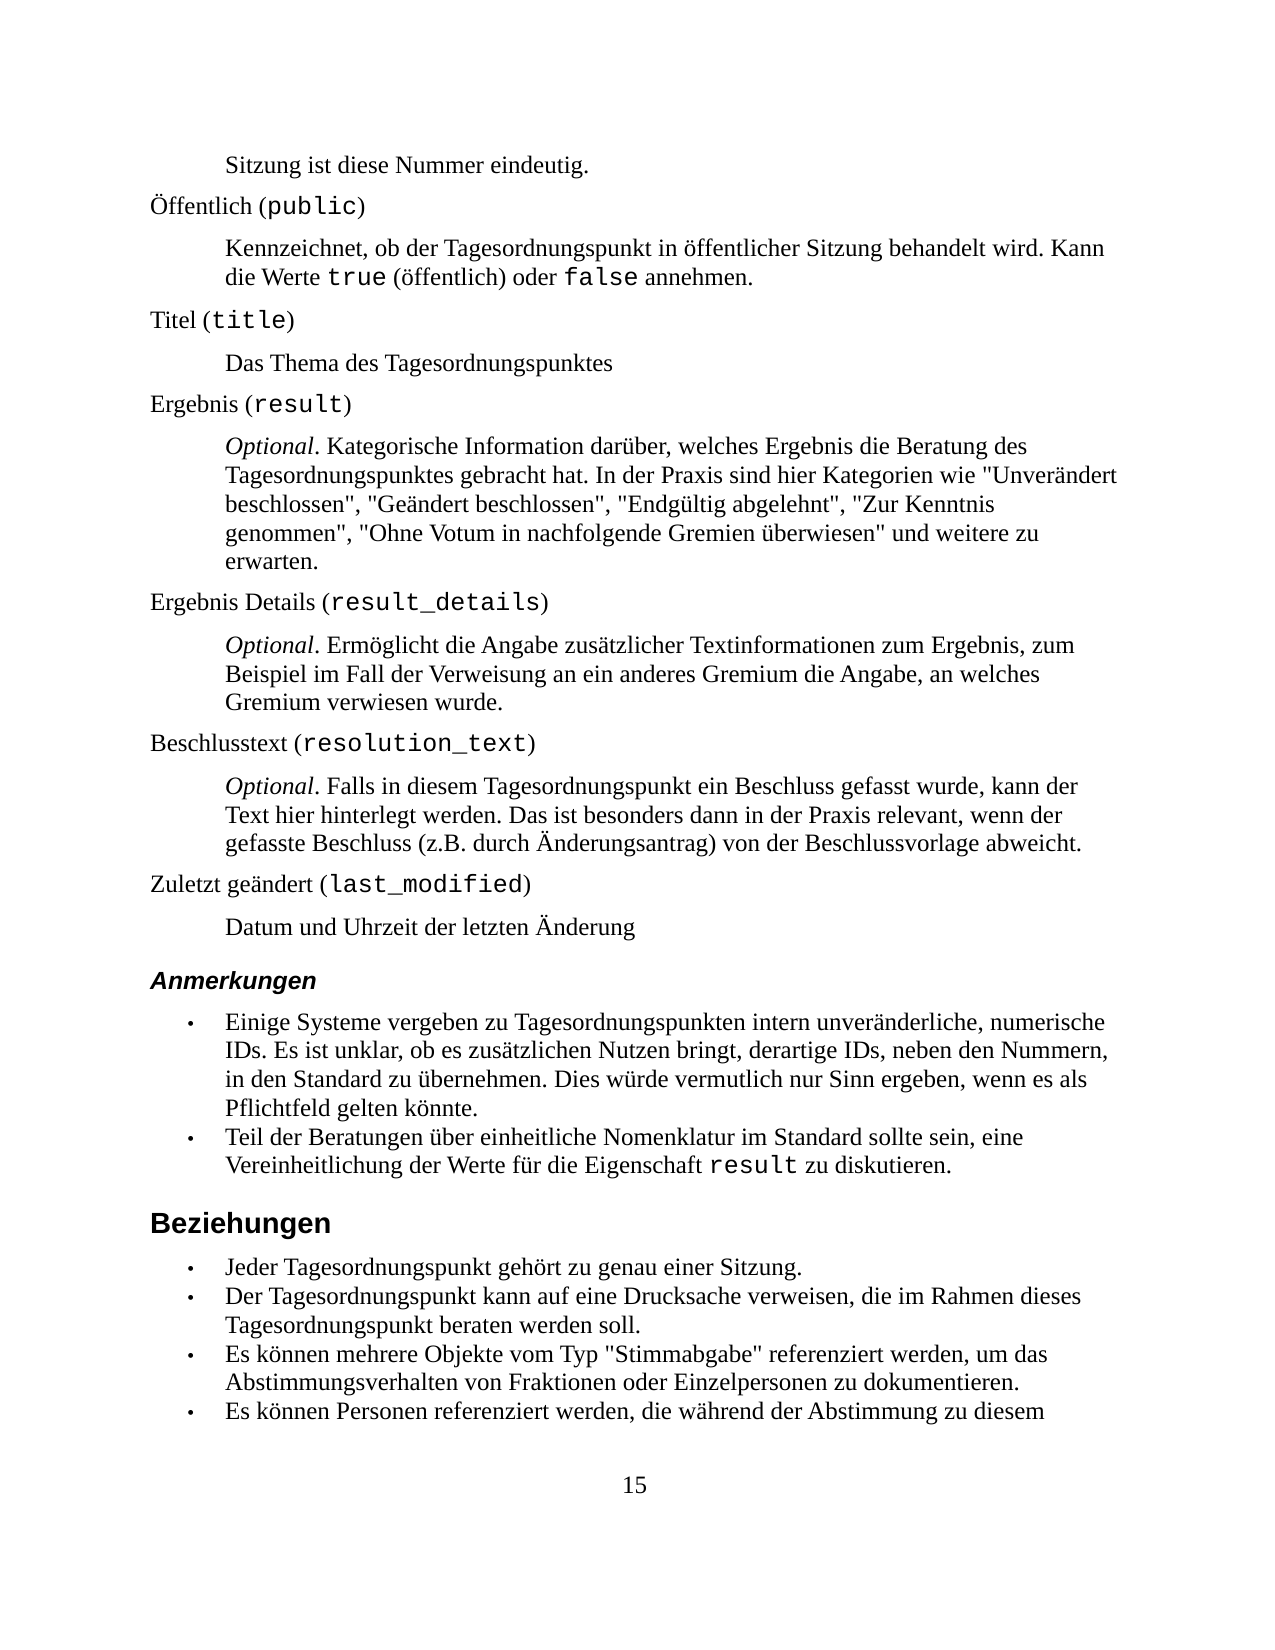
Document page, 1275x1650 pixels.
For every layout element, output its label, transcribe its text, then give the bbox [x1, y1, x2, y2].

text Ergebnis (result) [150, 389, 1125, 419]
text Öffentlich (public) [150, 191, 1125, 222]
list Der Tagesordnungspunkt kann auf eine Drucksache verweisen, die im Rahmen dieses Tagesordnungspunkt beraten werden soll. [187, 1281, 1125, 1339]
text Sitzung ist diese Nummer eindeutig. [225, 150, 1125, 179]
text Beschlusstext (resolution_text) [150, 728, 1125, 759]
list Jeder Tagesordnungspunkt gehört zu genau einer Sitzung. [187, 1252, 1125, 1281]
text Optional. Ermöglicht die Angabe zusätzlicher Textinformationen zum Ergebnis, zum Beispiel im Fall der Verweisung an ein anderes Gremium die Angabe, an welches Gremium verwiesen wurde. [225, 630, 1125, 716]
text Ergebnis Details (result_details) [150, 587, 1125, 618]
text Kennzeichnet, ob der Tagesordnungspunkt in öffentlicher Sitzung behandelt wird. Kann die Werte true (öffentlich) oder false annehmen. [225, 233, 1125, 293]
text Optional. Kategorische Information darüber, welches Ergebnis die Beratung des Tagesordnungspunktes gebracht hat. In der Praxis sind hier Kategorien wie "Unverändert beschlossen", "Geändert beschlossen", "Endgültig abgelehnt", "Zur Kenntnis genommen", "Ohne Votum in nachfolgende Gremien überwiesen" und weitere zu erwarten. [225, 431, 1125, 575]
list Einige Systeme vergeben zu Tagesordnungspunkten intern unveränderliche, numerische IDs. Es ist unklar, ob es zusätzlichen Nutzen bringt, derartige IDs, neben den Nummern, in den Standard zu übernehmen. Dies würde vermutlich nur Sinn ergeben, wenn es als Pflichtfeld gelten könnte. [187, 1007, 1125, 1122]
list Es können mehrere Objekte vom Typ "Stimmabgabe" referenziert werden, um das Abstimmungsverhalten von Fraktionen oder Einzelpersonen zu dokumentieren. [187, 1339, 1125, 1396]
list Es können Personen referenziert werden, die während der Abstimmung zu diesem [187, 1396, 1125, 1425]
list Teil der Beratungen über einheitliche Nomenklatur im Standard sollte sein, eine Vereinheitlichung der Werte für die Eigenschaft result zu diskutieren. [187, 1122, 1125, 1181]
text Datum und Uhrzeit der letzten Änderung [225, 912, 1125, 941]
text Zuletzt geändert (last_modified) [150, 869, 1125, 900]
text Optional. Falls in diesem Tagesordnungspunkt ein Beschluss gefasst wurde, kann der Text hier hinterlegt werden. Das ist besonders dann in der Praxis relevant, wenn der gefasste Beschluss (z.B. durch Änderungsantrag) von der Beschlussvorlage abweicht. [225, 771, 1125, 857]
text Titel (title) [150, 305, 1125, 336]
subtitle Beziehungen [150, 1206, 1125, 1240]
text Das Thema des Tagesordnungspunktes [225, 348, 1125, 377]
subtitle Anmerkungen [150, 966, 1125, 994]
